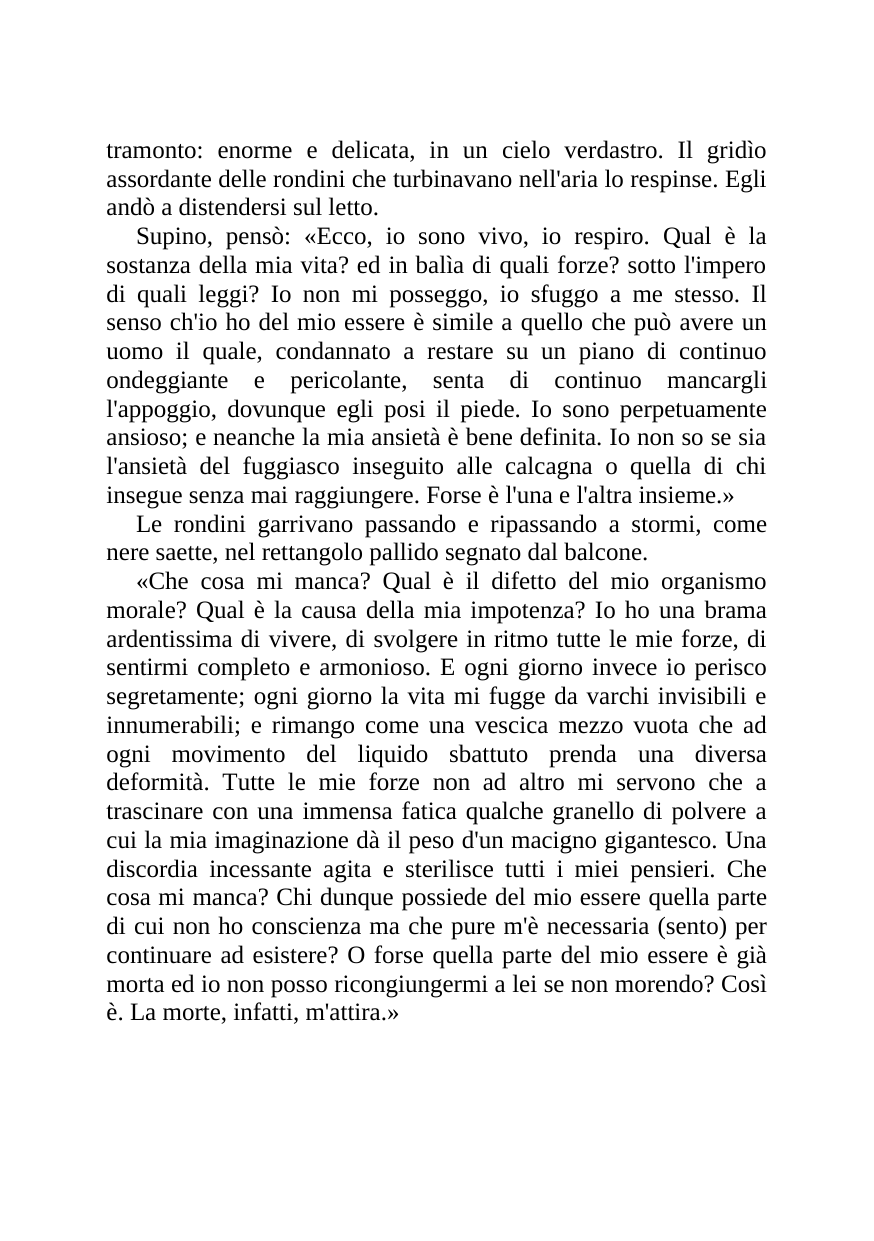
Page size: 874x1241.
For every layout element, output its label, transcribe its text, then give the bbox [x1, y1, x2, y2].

text tramonto: enorme e delicata, in un cielo verdastro. Il gridìo assordante delle rondini che turbinavano nell'aria lo respinse. Egli andò a distendersi sul letto. [106, 135, 768, 221]
text Supino, pensò: «Ecco, io sono vivo, io respiro. Qual è la sostanza della mia vita? ed in balìa di quali forze? sotto l'impero di quali leggi? Io non mi posseggo, io sfuggo a me stesso. Il senso ch'io ho del mio essere è simile a quello che può avere un uomo il quale, condannato a restare su un piano di continuo ondeggiante e pericolante, senta di continuo mancargli l'appoggio, dovunque egli posi il piede. Io sono perpetuamente ansioso; e neanche la mia ansietà è bene definita. Io non so se sia l'ansietà del fuggiasco inseguito alle calcagna o quella di chi insegue senza mai raggiungere. Forse è l'una e l'altra insieme.» [106, 221, 768, 509]
text «Che cosa mi manca? Qual è il difetto del mio organismo morale? Qual è la causa della mia impotenza? Io ho una brama ardentissima di vivere, di svolgere in ritmo tutte le mie forze, di sentirmi completo e armonioso. E ogni giorno invece io perisco segretamente; ogni giorno la vita mi fugge da varchi invisibili e innumerabili; e rimango come una vescica mezzo vuota che ad ogni movimento del liquido sbattuto prenda una diversa deformità. Tutte le mie forze non ad altro mi servono che a trascinare con una immensa fatica qualche granello di polvere a cui la mia imaginazione dà il peso d'un macigno gigantesco. Una discordia incessante agita e sterilisce tutti i miei pensieri. Che cosa mi manca? Chi dunque possiede del mio essere quella parte di cui non ho conscienza ma che pure m'è necessaria (sento) per continuare ad esistere? O forse quella parte del mio essere è già morta ed io non posso ricongiungermi a lei se non morendo? Così è. La morte, infatti, m'attira.» [106, 566, 768, 1026]
text Le rondini garrivano passando e ripassando a stormi, come nere saette, nel rettangolo pallido segnato dal balcone. [106, 509, 768, 566]
